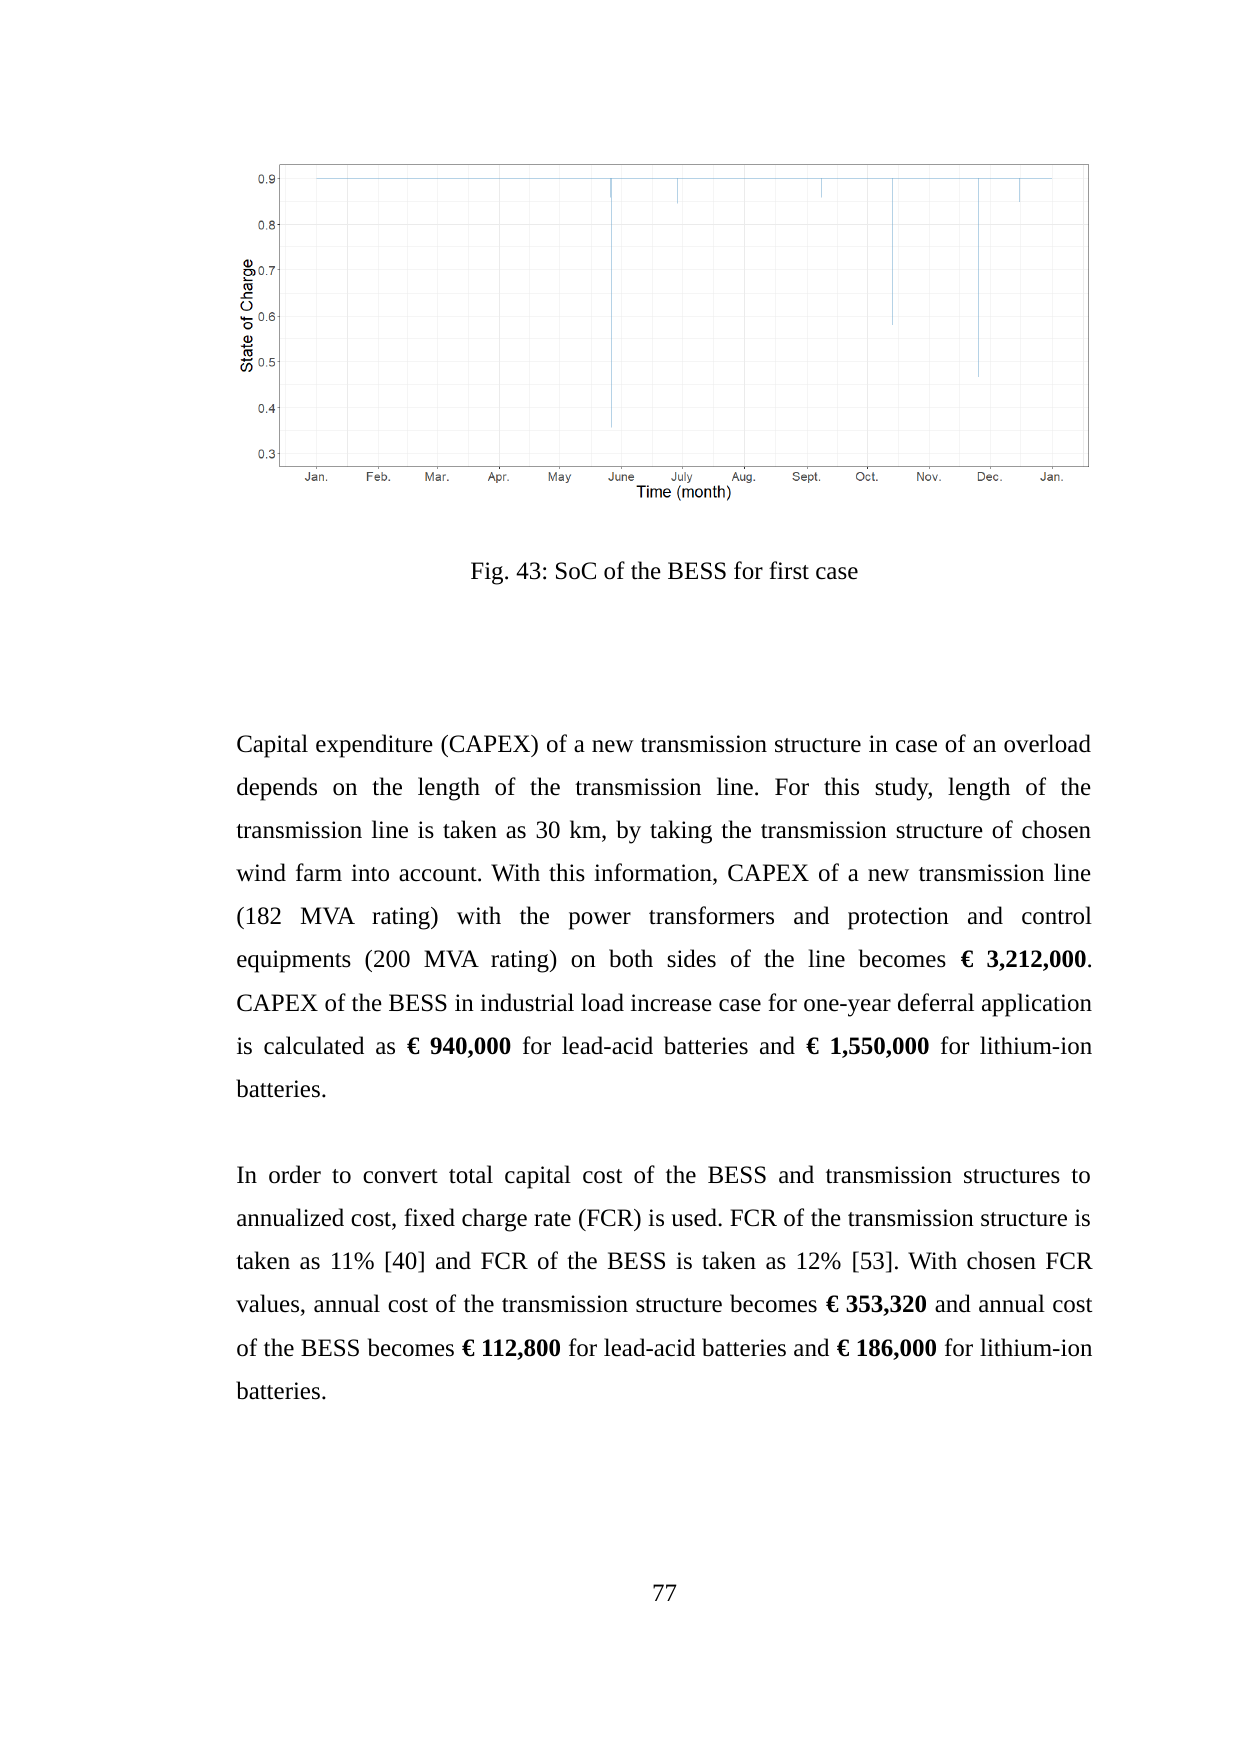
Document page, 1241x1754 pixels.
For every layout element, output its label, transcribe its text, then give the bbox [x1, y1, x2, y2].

text Capital expenditure (CAPEX) of a new transmission structure in case of an overload depends on the length of the transmission line. For this study, length of the transmission line is taken as 30 km, by taking the transmission structure of chosen wind farm into account. With this information, CAPEX of a new transmission line (182 MVA rating) with the power transformers and protection and control equipments (200 MVA rating) on both sides of the line becomes € 3,212,000. CAPEX of the BESS in industrial load increase case for one-year deferral application is calculated as € 940,000 for lead-acid batteries and € 1,550,000 for lithium-ion batteries. [236, 729, 1093, 1103]
picture [236, 160, 1093, 503]
text Fig. 43: SoC of the BESS for first case [236, 556, 1093, 585]
text In order to convert total capital cost of the BESS and transmission structures to annualized cost, fixed charge rate (FCR) is used. FCR of the transmission structure is taken as 11% [40]⁠ and FCR of the BESS is taken as 12% [53]⁠. With chosen FCR values, annual cost of the transmission structure becomes € 353,320 and annual cost of the BESS becomes € 112,800 for lead-acid batteries and € 186,000 for lithium-ion batteries. [236, 1160, 1093, 1404]
